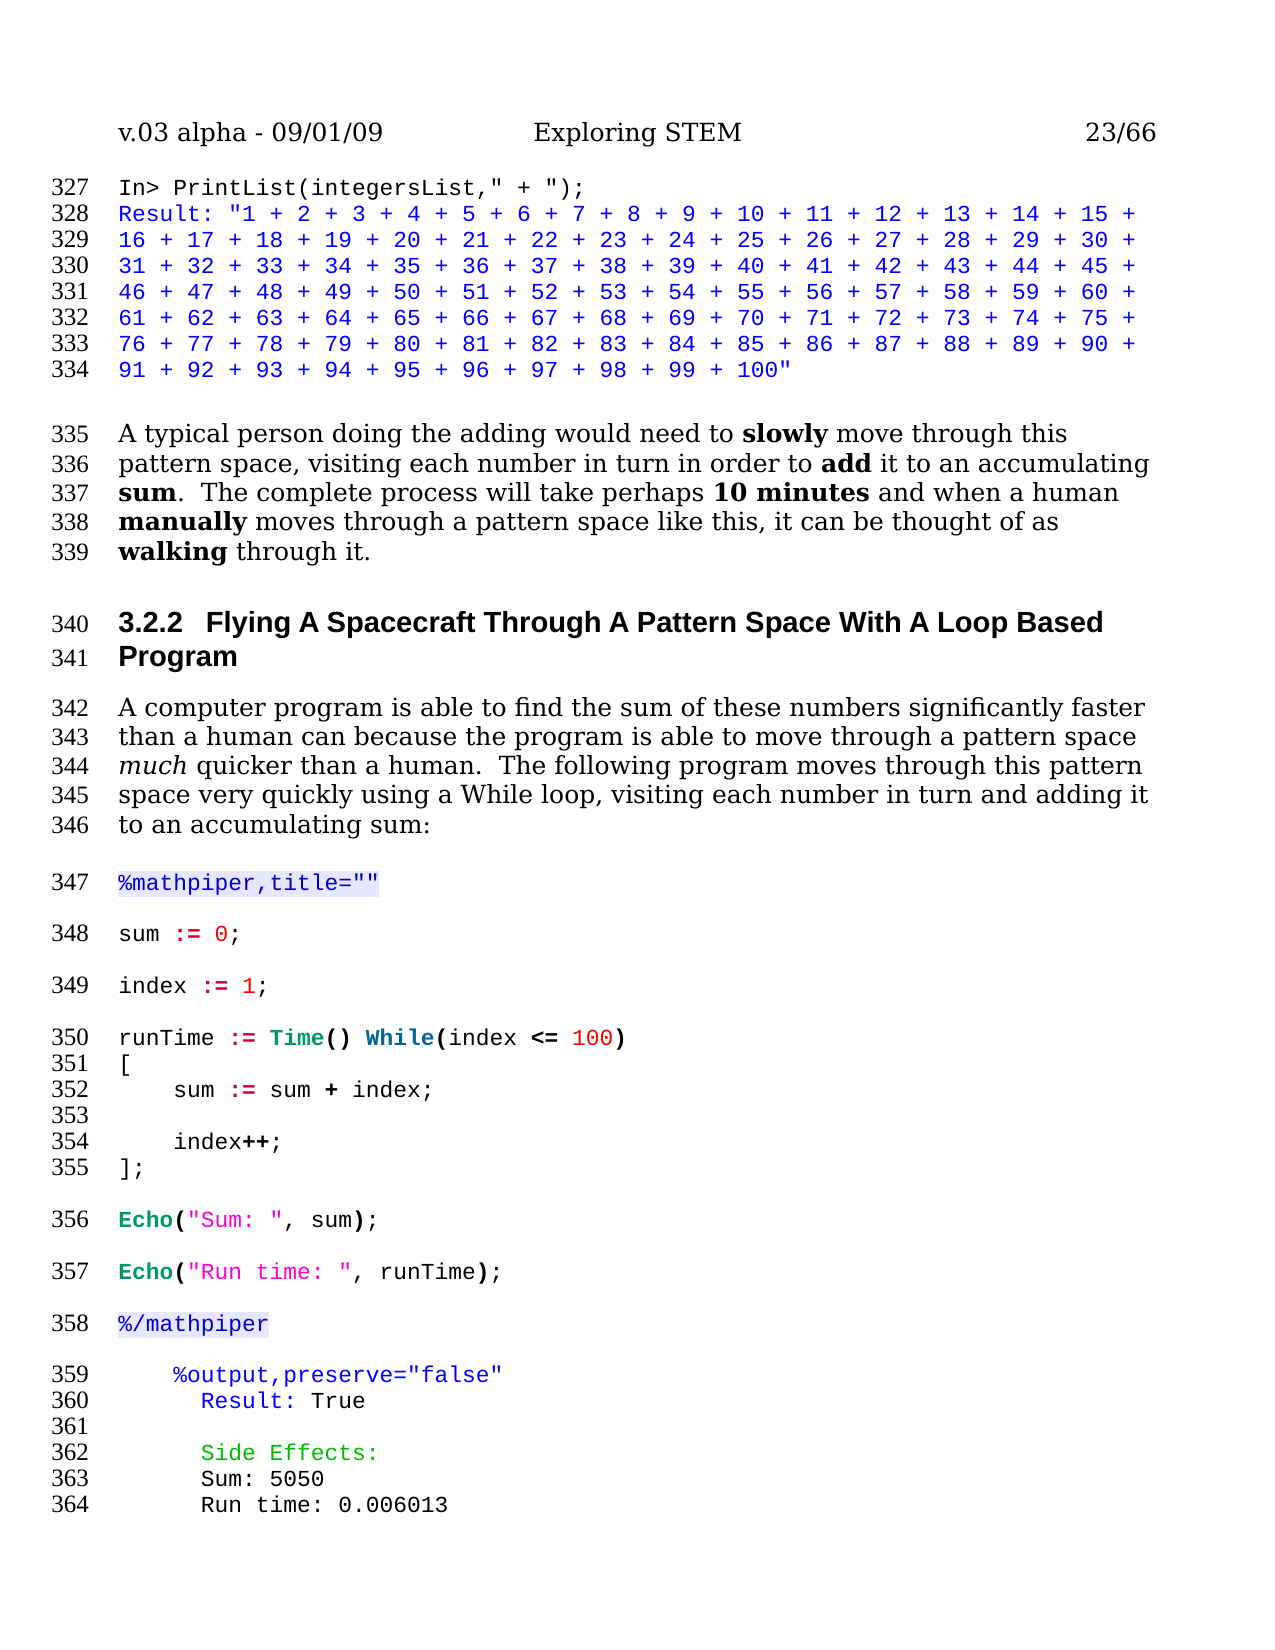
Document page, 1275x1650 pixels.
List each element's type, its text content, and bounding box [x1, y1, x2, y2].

text index++; [118, 1130, 1157, 1156]
text sum := 0; [118, 923, 1157, 949]
text %/mathpiper [118, 1312, 1157, 1338]
text A typical person doing the adding would need to slowly move through this pattern space, visiting each number in turn in order to add it to an accumulating sum. The complete process will take perhaps 10 minutes and when a human manually moves through a pattern space like this, it can be thought of as walking through it. [118, 419, 1157, 566]
text Sum: 5050 [118, 1467, 1157, 1493]
text %output,preserve="false" [118, 1364, 1157, 1390]
text sum := sum + index; [118, 1078, 1157, 1104]
text ]; [118, 1156, 1157, 1182]
text Result: True [118, 1390, 1157, 1416]
text Side Effects: [118, 1442, 1157, 1467]
text index := 1; [118, 975, 1157, 1001]
text In> PrintList(integersList," + "); [118, 177, 1157, 203]
text Result: "1 + 2 + 3 + 4 + 5 + 6 + 7 + 8 + 9 + 10 + 11 + 12 + 13 + 14 + 15 + 16 + 17 + 18 + 19 + 20 + 21 + 22 + 23 + 24 + 25 + 26 + 27 + 28 + 29 + 30 + 31 + 32 + 33 + 34 + 35 + 36 + 37 + 38 + 39 + 40 + 41 + 42 + 43 + 44 + 45 + 46 + 47 + 48 + 49 + 50 + 51 + 52 + 53 + 54 + 55 + 56 + 57 + 58 + 59 + 60 + 61 + 62 + 63 + 64 + 65 + 66 + 67 + 68 + 69 + 70 + 71 + 72 + 73 + 74 + 75 + 76 + 77 + 78 + 79 + 80 + 81 + 82 + 83 + 84 + 85 + 86 + 87 + 88 + 89 + 90 + 91 + 92 + 93 + 94 + 95 + 96 + 97 + 98 + 99 + 100" [118, 203, 1157, 384]
text Echo("Run time: ", runTime); [118, 1260, 1157, 1286]
text %mathpiper,title="" [118, 871, 1157, 897]
text runTime := Time() While(index <= 100) [118, 1027, 1157, 1052]
text A computer program is able to find the sum of these numbers significantly faster than a human can because the program is able to move through a pattern space much quicker than a human. The following program moves through this pattern space very quickly using a While loop, visiting each number in turn and adding it to an accumulating sum: [118, 693, 1157, 839]
text [ [118, 1052, 1157, 1078]
subtitle Flying A Spacecraft Through A Pattern Space With A Loop Based Program [118, 605, 1157, 672]
text Echo("Sum: ", sum); [118, 1208, 1157, 1234]
text Run time: 0.006013 [118, 1493, 1157, 1519]
